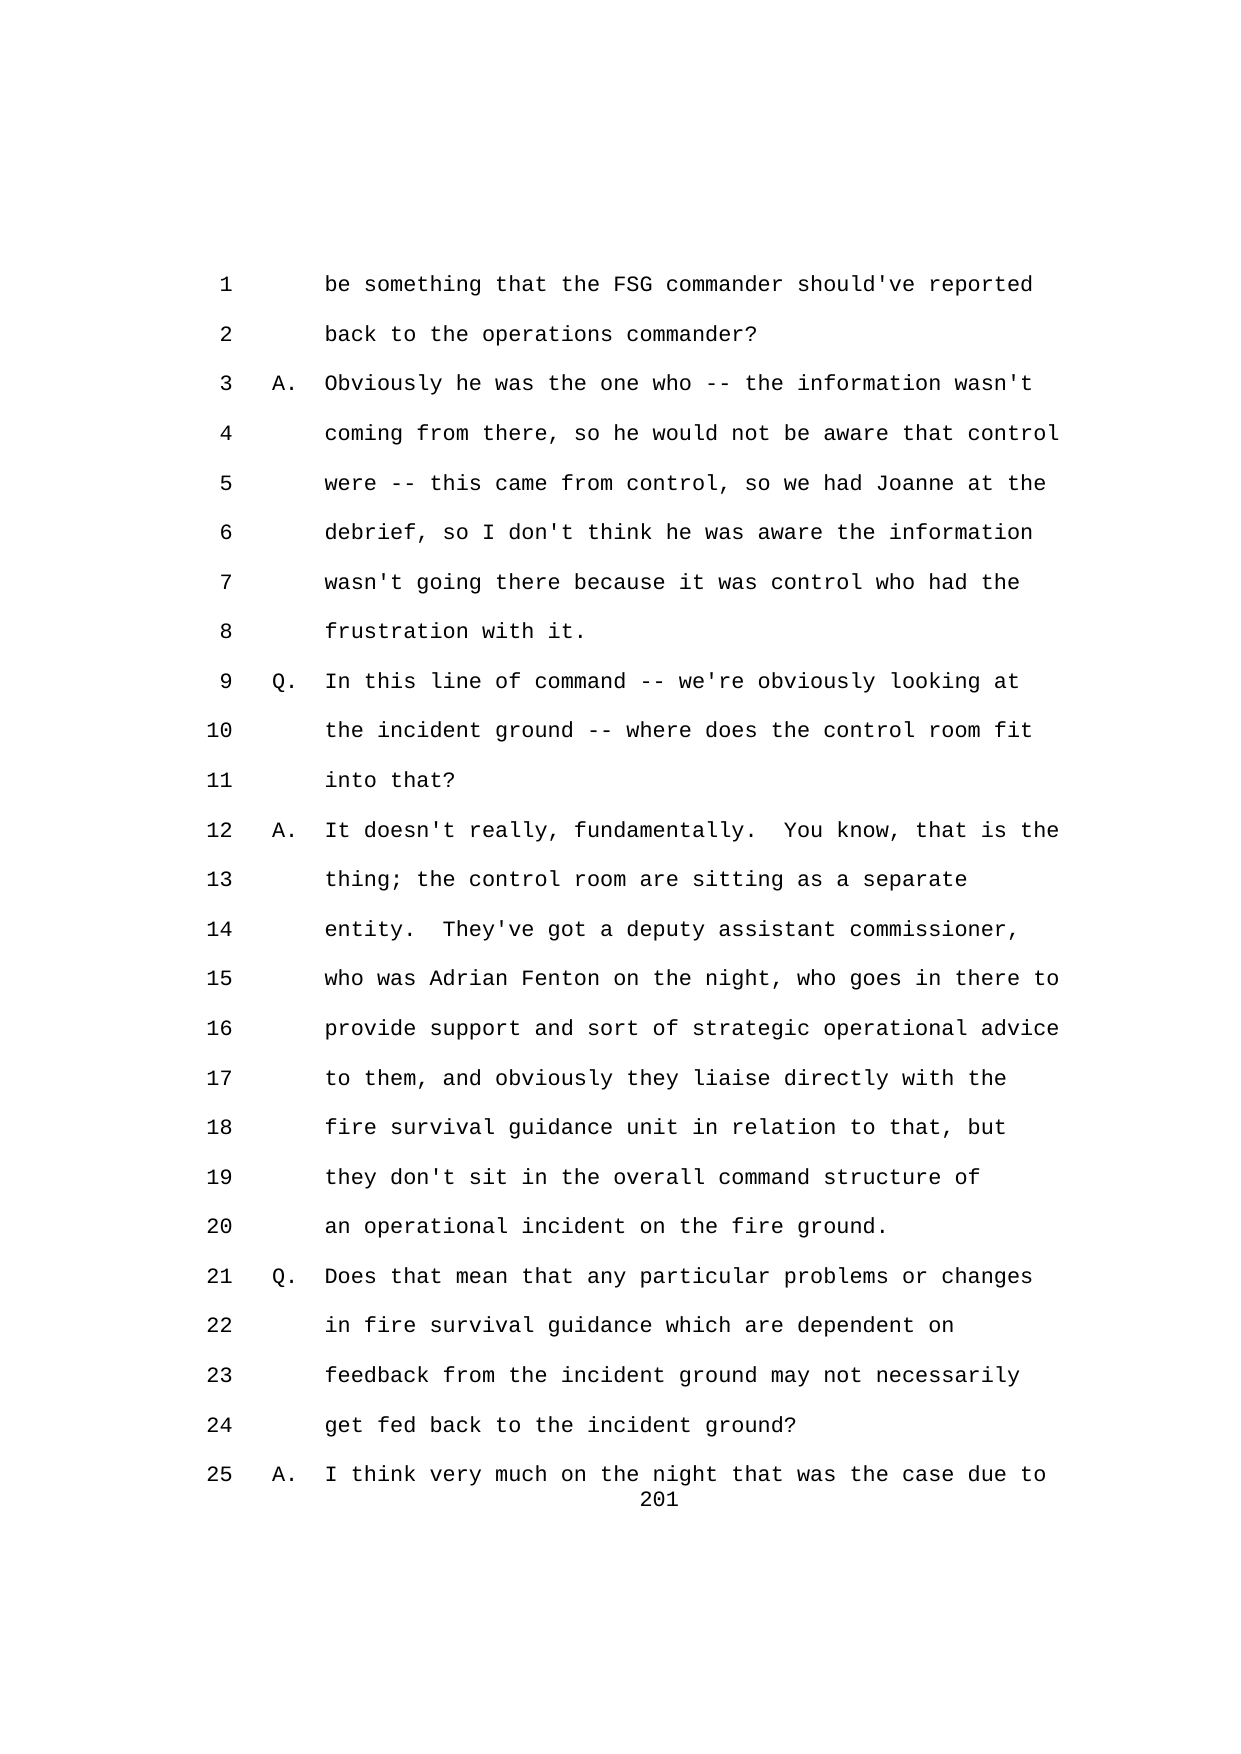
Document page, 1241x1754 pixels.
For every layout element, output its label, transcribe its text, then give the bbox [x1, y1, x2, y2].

text 9 Q. In this line of command -- we're obviously looking at [75, 670, 1165, 695]
text 21 Q. Does that mean that any particular problems or changes [75, 1265, 1165, 1290]
text 10 the incident ground -- where does the control room fit [75, 719, 1165, 744]
text 14 entity. They've got a deputy assistant commissioner, [75, 918, 1165, 943]
text 24 get fed back to the incident ground? [75, 1414, 1165, 1438]
text 6 debrief, so I don't think he was aware the information [75, 521, 1165, 546]
text 4 coming from there, so he would not be aware that control [75, 422, 1165, 447]
text 22 in fire survival guidance which are dependent on [75, 1314, 1165, 1339]
text 17 to them, and obviously they liaise directly with the [75, 1067, 1165, 1091]
text 11 into that? [75, 769, 1165, 794]
text 5 were -- this came from control, so we had Joanne at the [75, 472, 1165, 496]
text 25 A. I think very much on the night that was the case due to [75, 1463, 1165, 1488]
text 18 fire survival guidance unit in relation to that, but [75, 1116, 1165, 1141]
text 8 frustration with it. [75, 620, 1165, 645]
text 13 thing; the control room are sitting as a separate [75, 868, 1165, 893]
text 19 they don't sit in the overall command structure of [75, 1166, 1165, 1191]
text 3 A. Obviously he was the one who -- the information wasn't [75, 372, 1165, 397]
text 7 wasn't going there because it was control who had the [75, 571, 1165, 596]
text 16 provide support and sort of strategic operational advice [75, 1017, 1165, 1042]
text 2 back to the operations commander? [75, 323, 1165, 348]
text 23 feedback from the incident ground may not necessarily [75, 1364, 1165, 1389]
text 201 [75, 1488, 1165, 1513]
text 1 be something that the FSG commander should've reported [75, 273, 1165, 298]
text 12 A. It doesn't really, fundamentally. You know, that is the [75, 819, 1165, 843]
text 20 an operational incident on the fire ground. [75, 1215, 1165, 1240]
text 15 who was Adrian Fenton on the night, who goes in there to [75, 967, 1165, 992]
